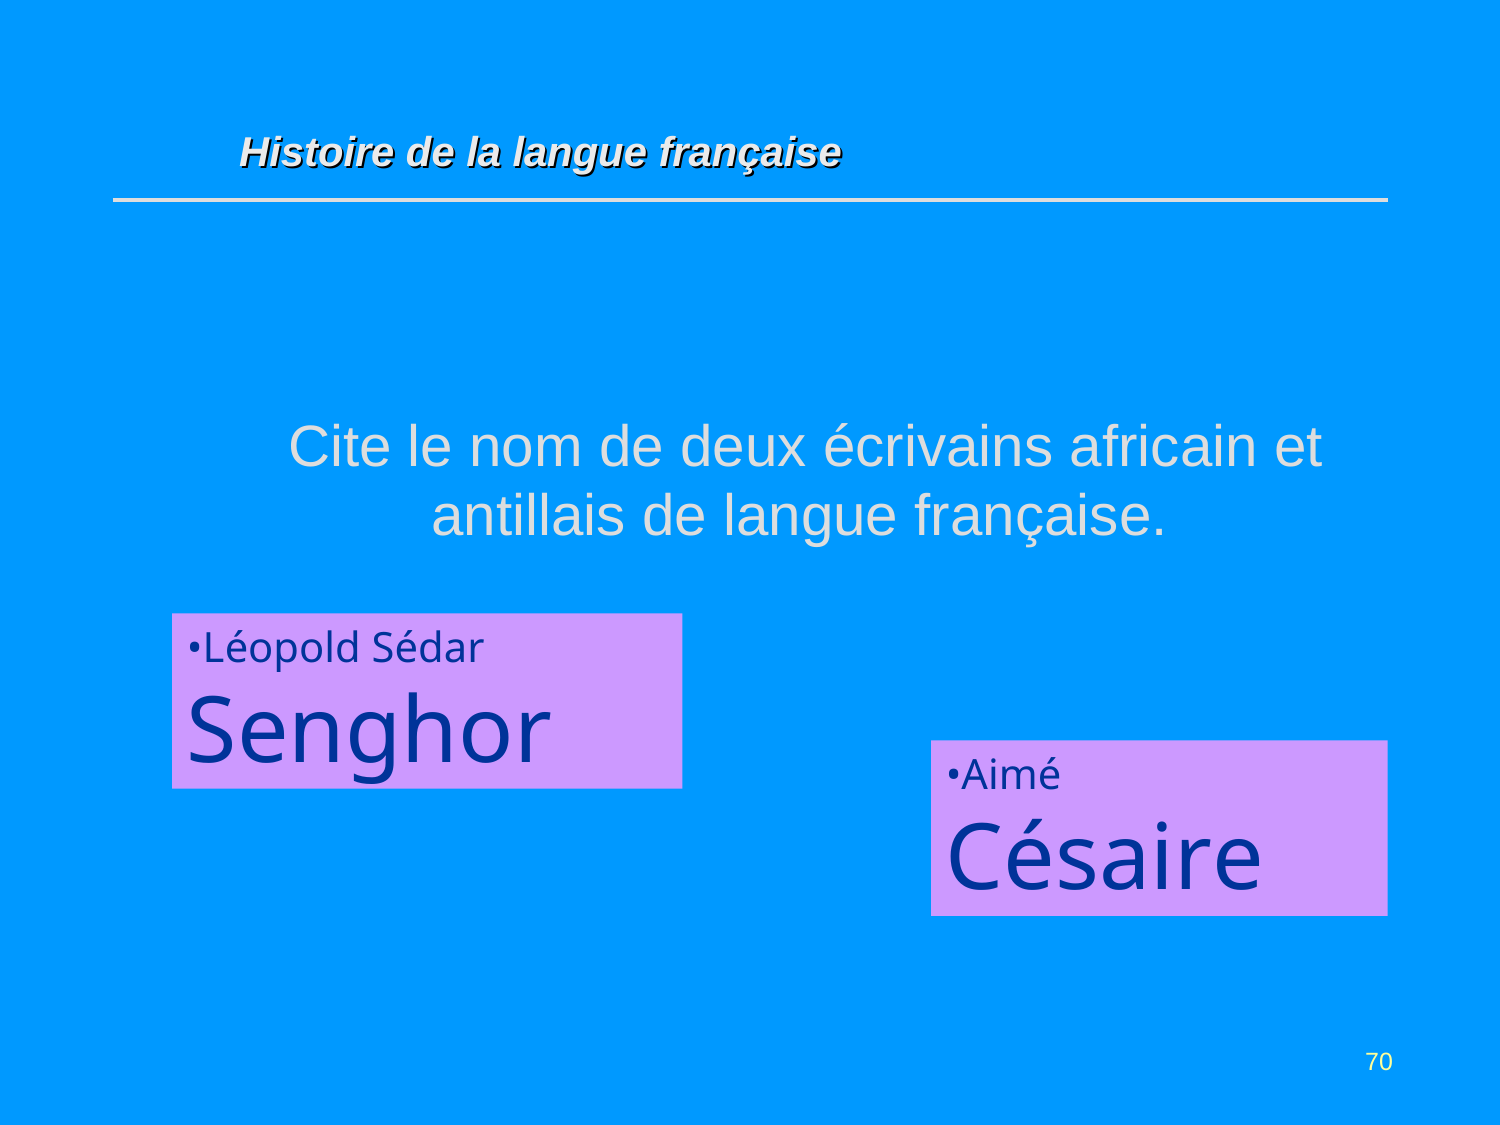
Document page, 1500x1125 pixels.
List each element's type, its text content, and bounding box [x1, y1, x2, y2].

text_box Aimé Césaire [931, 740, 1388, 916]
text_box Histoire de la langue française [224, 116, 858, 183]
text_box Léopold Sédar Senghor [172, 613, 683, 789]
text_box Cite le nom de deux écrivains africain et antillais de langue française. [237, 399, 1375, 556]
